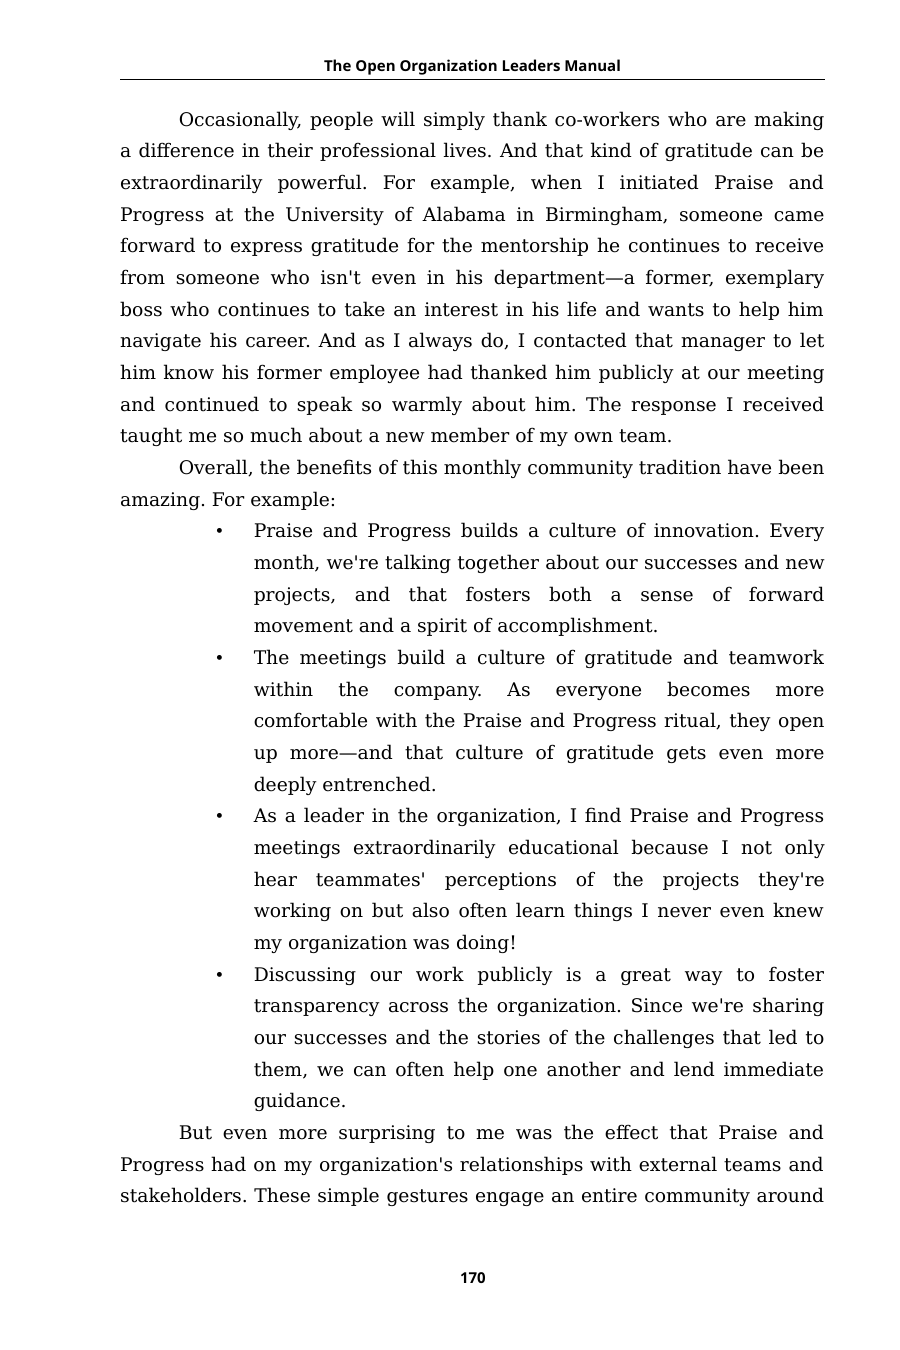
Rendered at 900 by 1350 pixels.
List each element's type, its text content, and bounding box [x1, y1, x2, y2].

list As a leader in the organization, I find Praise and Progress meetings extraordinarily educational because I not only hear teammates' perceptions of the projects they're working on but also often learn things I never even knew my organization was doing! [216, 805, 825, 954]
list The meetings build a culture of gratitude and teamwork within the company. As everyone becomes more comfortable with the Praise and Progress ritual, they open up more—and that culture of gratitude gets even more deeply entrenched. [216, 647, 825, 796]
list Praise and Progress builds a culture of innovation. Every month, we're talking together about our successes and new projects, and that fosters both a sense of forward movement and a spirit of accomplishment. [216, 520, 825, 637]
text But even more surprising to me was the effect that Praise and Progress had on my organization's relationships with external teams and stakeholders. These simple gestures engage an entire community around [120, 1122, 825, 1207]
list Discussing our work publicly is a great way to foster transparency across the organization. Since we're sharing our successes and the stories of the challenges that led to them, we can often help one another and lend immediate guidance. [216, 964, 825, 1112]
text Occasionally, people will simply thank co-workers who are making a difference in their professional lives. And that kind of gratitude can be extraordinarily powerful. For example, when I initiated Praise and Progress at the University of Alabama in Birmingham, someone came forward to express gratitude for the mentorship he continues to receive from someone who isn't even in his department—a former, exemplary boss who continues to take an interest in his life and wants to help him navigate his career. And as I always do, I contacted that manager to let him know his former employee had thanked him publicly at our meeting and continued to speak so warmly about him. The response I received taught me so much about a new member of my own team. [120, 109, 825, 447]
text Overall, the benefits of this monthly community tradition have been amazing. For example: [120, 457, 825, 511]
